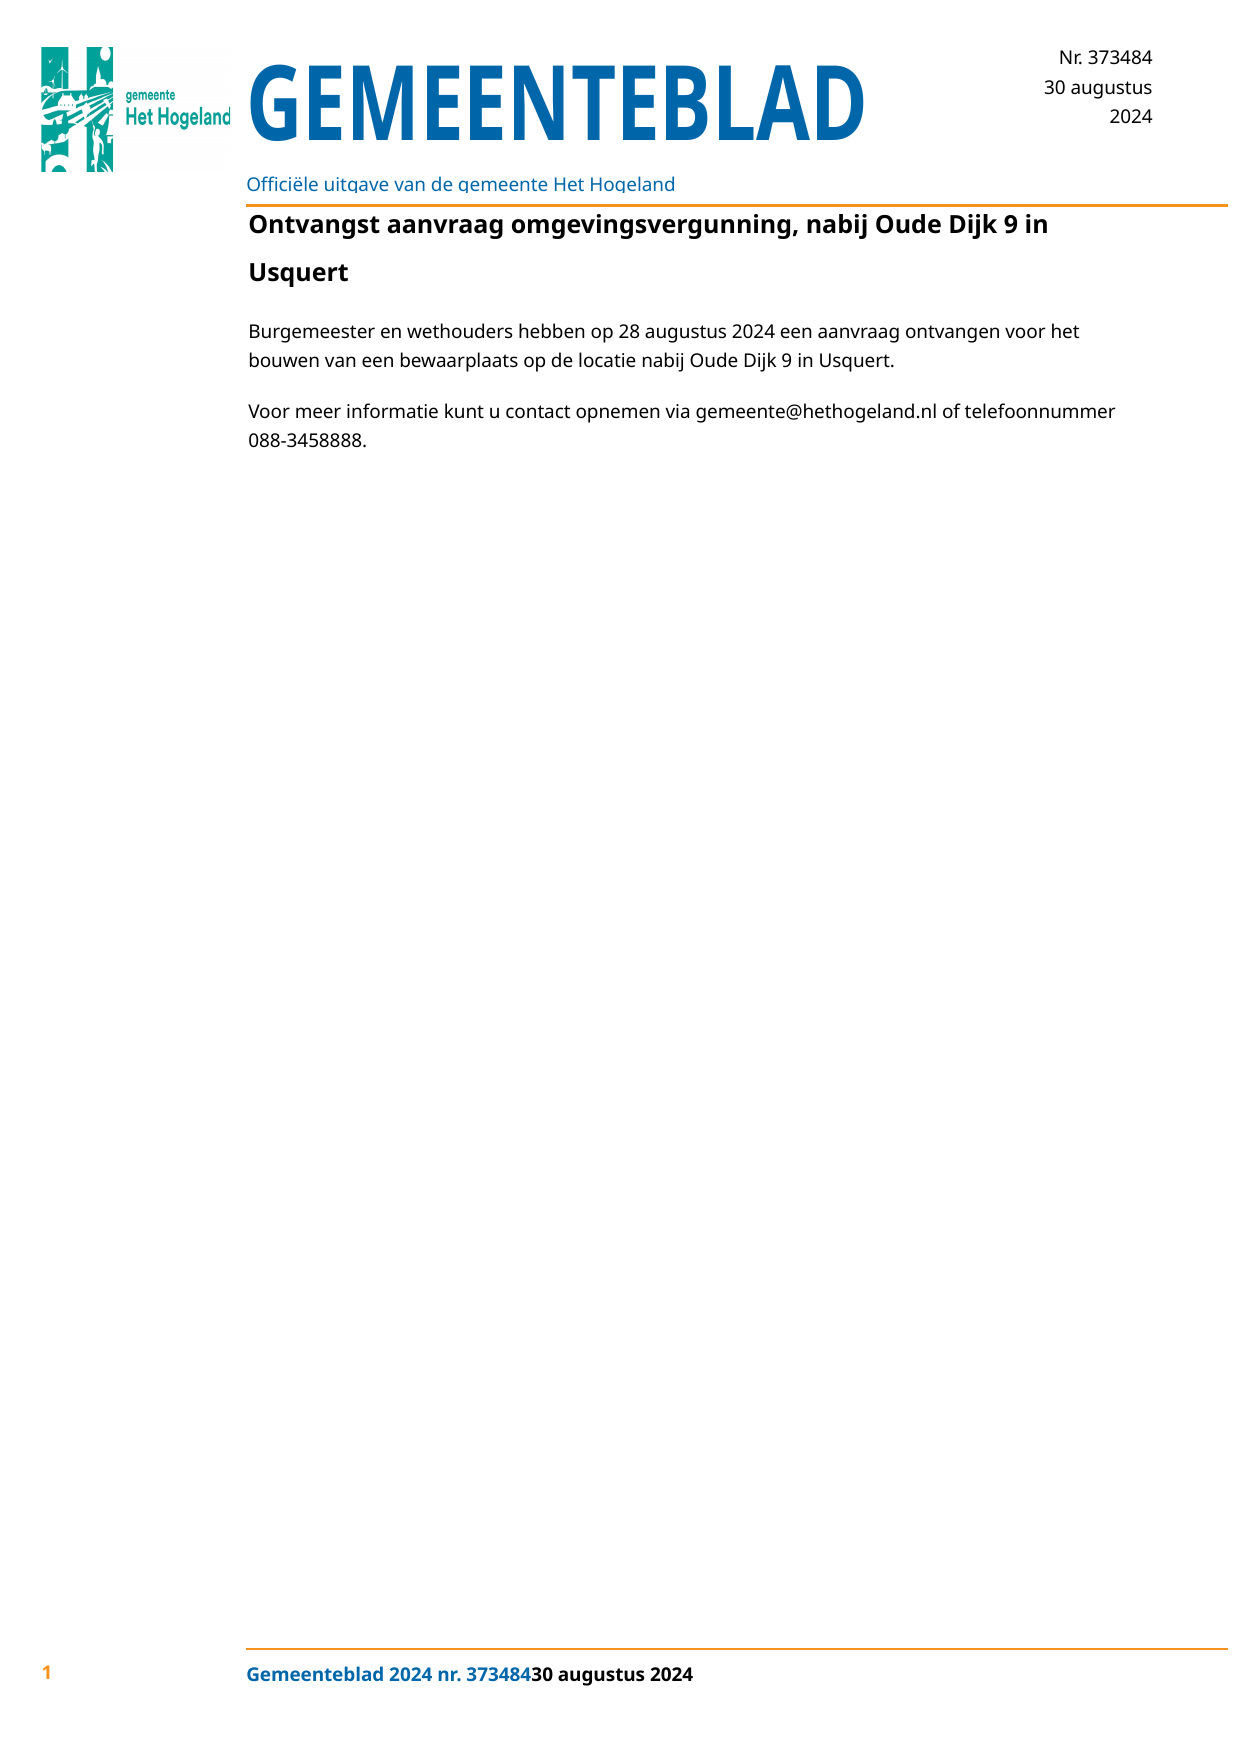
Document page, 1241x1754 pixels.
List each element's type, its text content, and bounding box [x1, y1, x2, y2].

text Ontvangst aanvraag omgevingsvergunning, nabij Oude Dijk 9 in Usquert [248, 207, 1152, 288]
text Voor meer informatie kunt u contact opnemen via gemeente@hethogeland.nl of telefoonnummer 088-3458888. [248, 398, 1152, 453]
picture [41, 47, 231, 172]
text Burgemeester en wethouders hebben op 28 augustus 2024 een aanvraag ontvangen voor het bouwen van een bewaarplaats op de locatie nabij Oude Dijk 9 in Usquert. [248, 318, 1152, 373]
